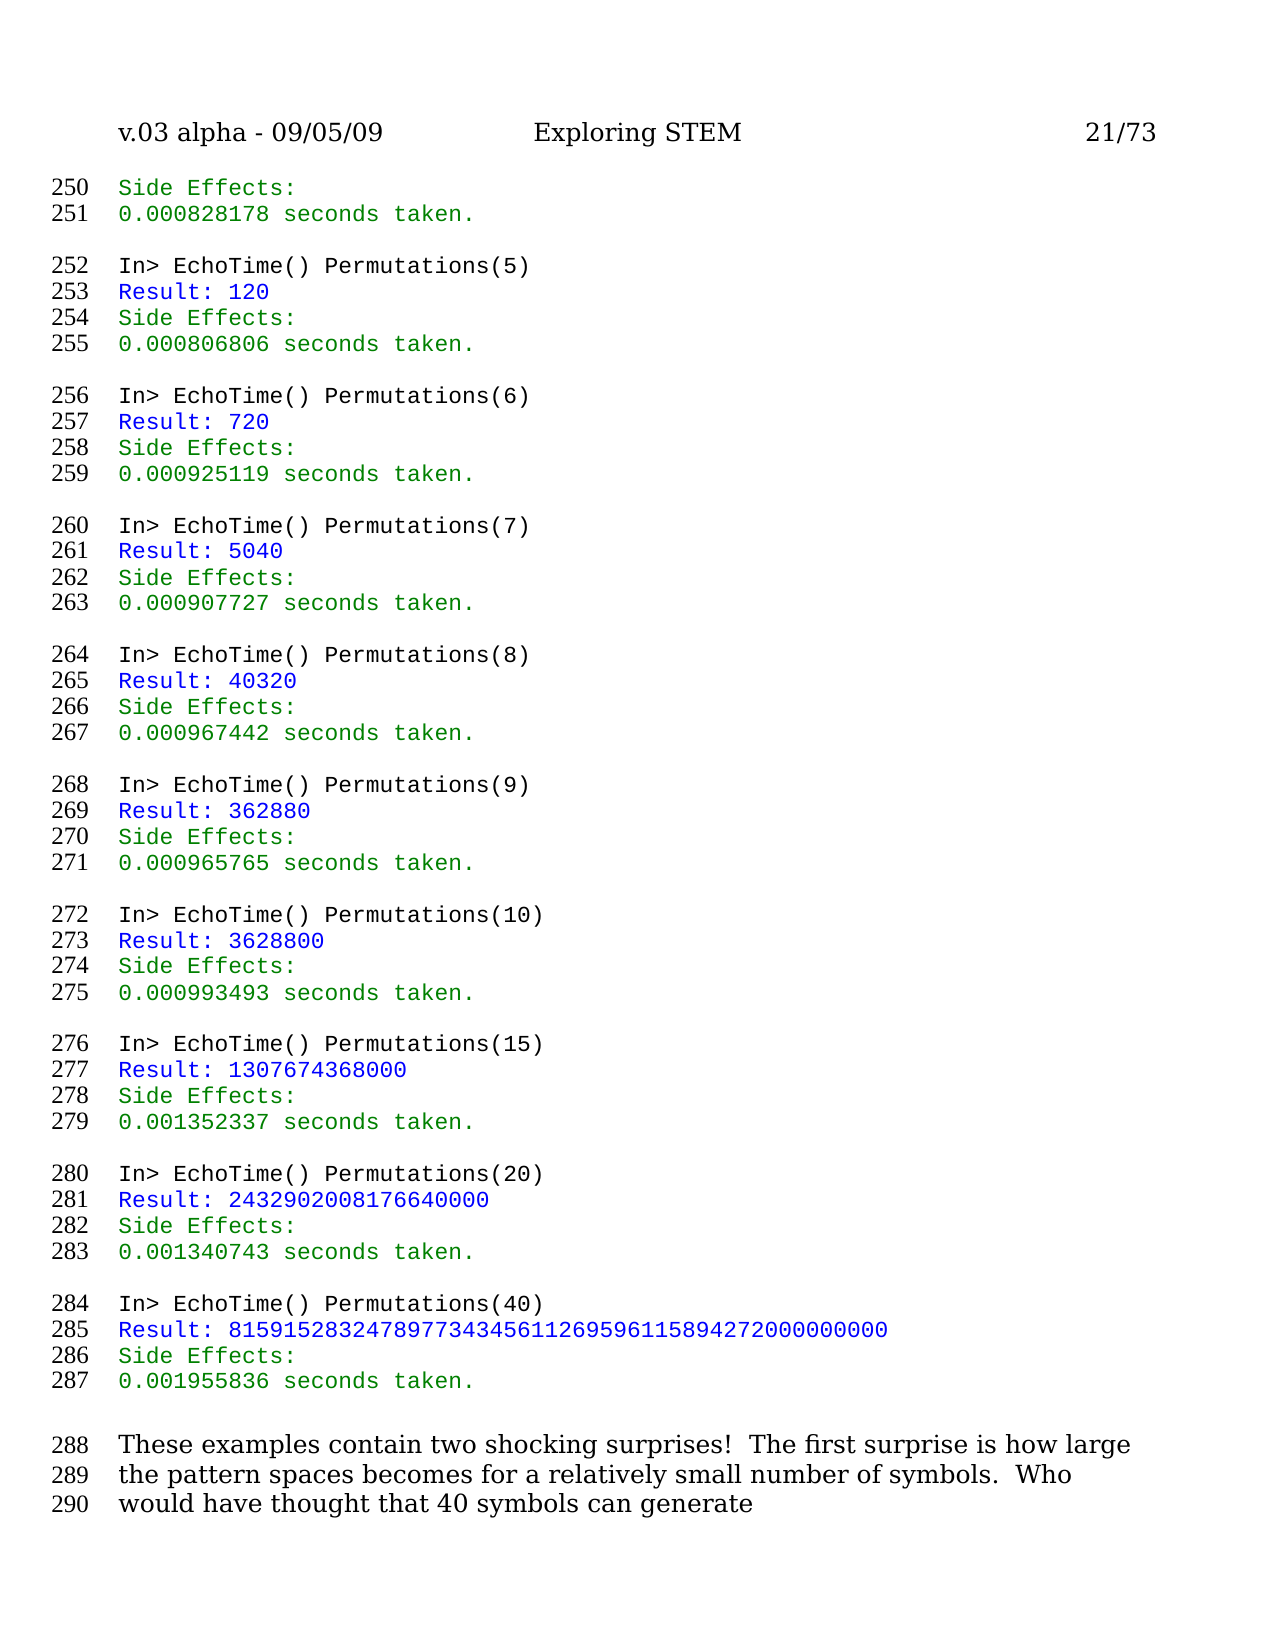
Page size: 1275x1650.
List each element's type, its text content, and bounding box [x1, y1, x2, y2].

text Result: 5040 [118, 540, 1157, 566]
text 0.001352337 seconds taken. [118, 1111, 1157, 1136]
text Result: 2432902008176640000 [118, 1188, 1157, 1214]
text 0.001340743 seconds taken. [118, 1240, 1157, 1266]
text Result: 3628800 [118, 929, 1157, 955]
text Result: 40320 [118, 669, 1157, 696]
text 0.000993493 seconds taken. [118, 981, 1157, 1007]
text In> EchoTime() Permutations(15) [118, 1033, 1157, 1059]
text In> EchoTime() Permutations(5) [118, 254, 1157, 281]
text Side Effects: [118, 1084, 1157, 1111]
text Side Effects: [118, 177, 1157, 203]
text In> EchoTime() Permutations(40) [118, 1292, 1157, 1318]
text In> EchoTime() Permutations(9) [118, 773, 1157, 799]
text Result: 720 [118, 410, 1157, 436]
text Side Effects: [118, 1344, 1157, 1370]
text Side Effects: [118, 306, 1157, 332]
text 0.000806806 seconds taken. [118, 332, 1157, 358]
text Side Effects: [118, 696, 1157, 721]
text These examples contain two shocking surprises! The first surprise is how large the pattern spaces becomes for a relatively small number of symbols. Who would have thought that 40 symbols can generate [118, 1431, 1157, 1518]
text In> EchoTime() Permutations(6) [118, 384, 1157, 410]
text In> EchoTime() Permutations(10) [118, 903, 1157, 929]
text 0.000965765 seconds taken. [118, 851, 1157, 877]
text Result: 1307674368000 [118, 1059, 1157, 1084]
text Side Effects: [118, 436, 1157, 462]
text Result: 815915283247897734345611269596115894272000000000 [118, 1318, 1157, 1344]
text In> EchoTime() Permutations(20) [118, 1162, 1157, 1188]
text Side Effects: [118, 566, 1157, 592]
text 0.000925119 seconds taken. [118, 462, 1157, 488]
text Result: 120 [118, 281, 1157, 306]
text Result: 362880 [118, 799, 1157, 825]
text 0.000967442 seconds taken. [118, 721, 1157, 747]
text Side Effects: [118, 955, 1157, 981]
text 0.000907727 seconds taken. [118, 592, 1157, 618]
text In> EchoTime() Permutations(8) [118, 644, 1157, 669]
text Side Effects: [118, 1214, 1157, 1240]
text 0.000828178 seconds taken. [118, 203, 1157, 229]
text 0.001955836 seconds taken. [118, 1370, 1157, 1396]
text In> EchoTime() Permutations(7) [118, 514, 1157, 540]
text Side Effects: [118, 825, 1157, 851]
